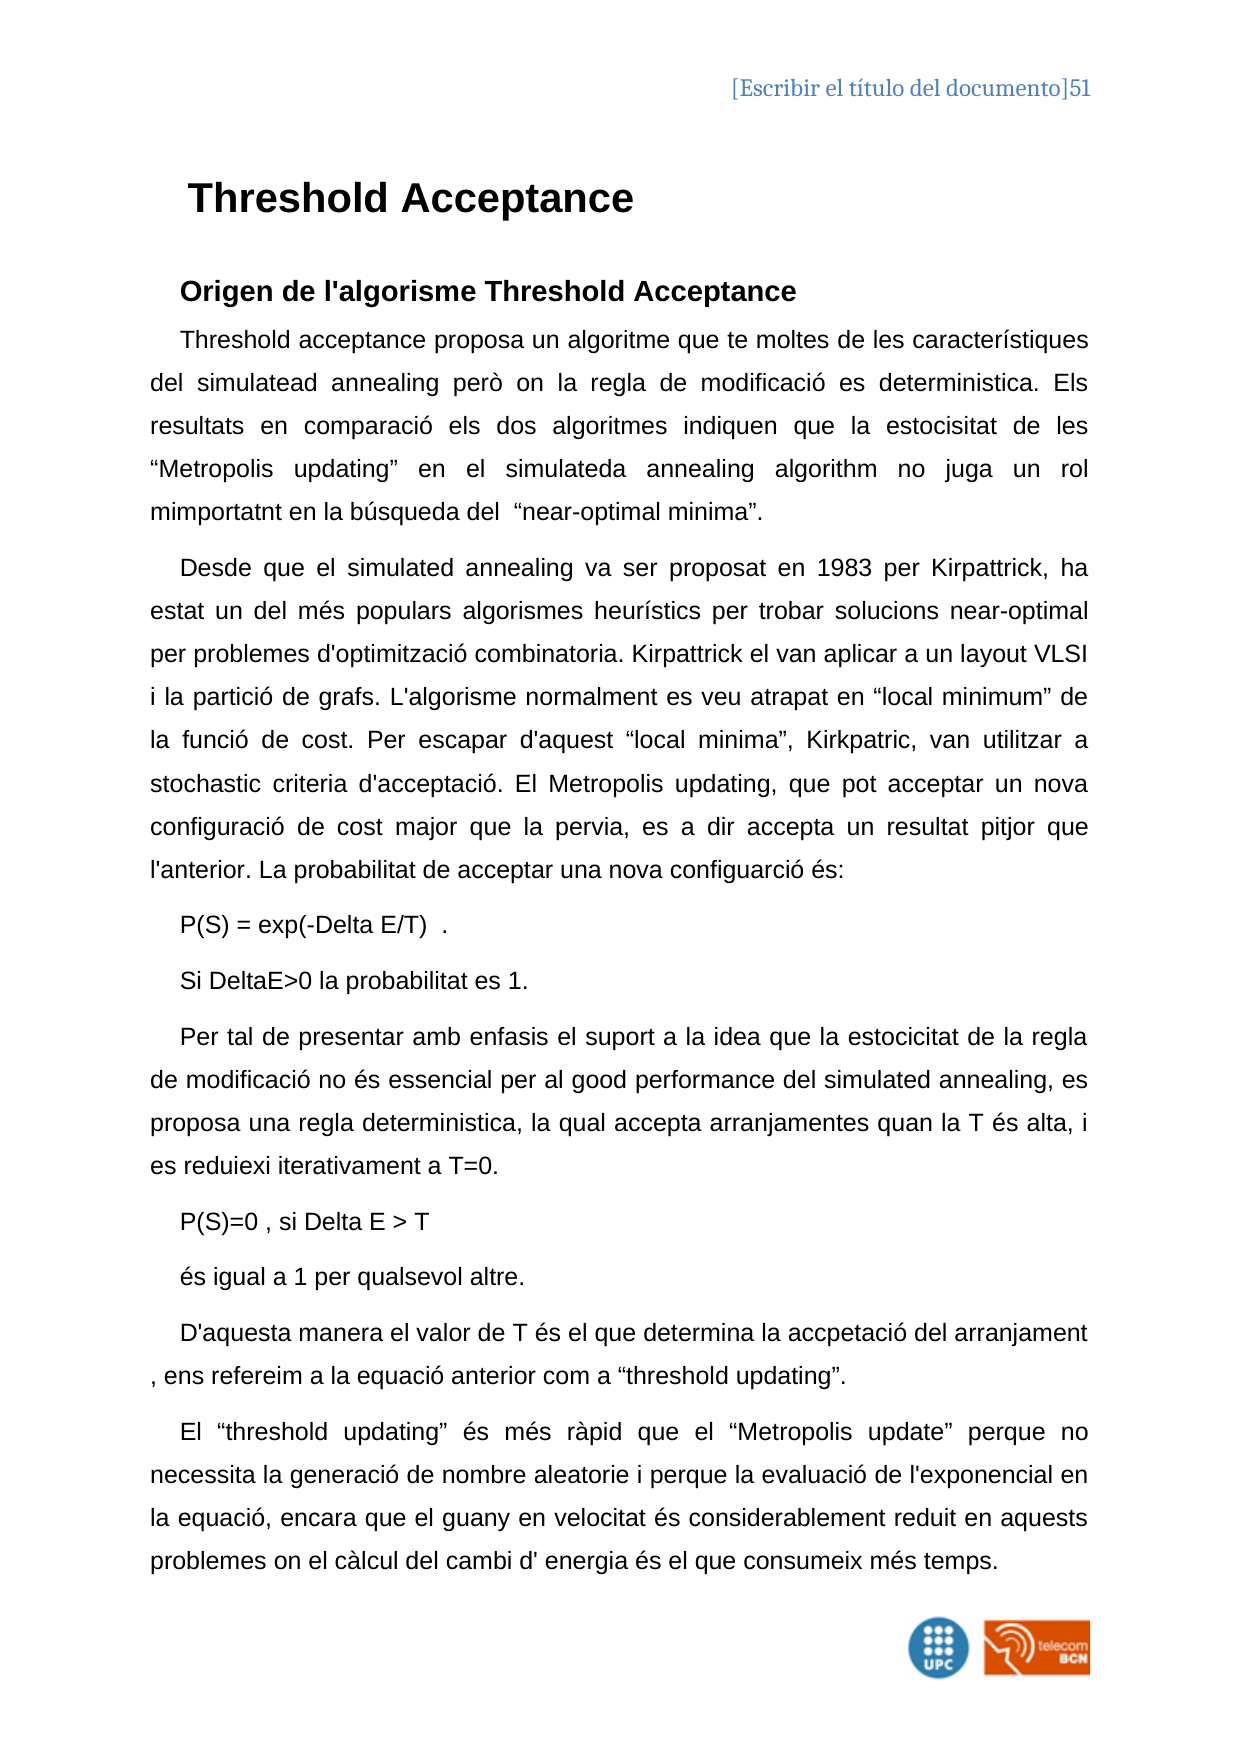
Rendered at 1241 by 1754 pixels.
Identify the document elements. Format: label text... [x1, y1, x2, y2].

text P(S) = exp(-Delta E/T) . [150, 911, 1090, 939]
picture [904, 1614, 1091, 1681]
text és igual a 1 per qualsevol altre. [150, 1262, 1090, 1291]
text Per tal de presentar amb enfasis el suport a la idea que la estocicitat de la regla de modificació no és essencial per al good performance del simulated annealing, es proposa una regla deterministica, la qual accepta arranjamentes quan la T és alta, i es reduiexi iterativament a T=0. [150, 1022, 1090, 1180]
text Desde que el simulated annealing va ser proposat en 1983 per Kirpattrick, ha estat un del més populars algorismes heurístics per trobar solucions near-optimal per problemes d'optimització combinatoria. Kirpattrick el van aplicar a un layout VLSI i la partició de grafs. L'algorisme normalment es veu atrapat en “local minimum” de la funció de cost. Per escapar d'aquest “local minima”, Kirkpatric, van utilitzar a stochastic criteria d'acceptació. El Metropolis updating, que pot acceptar un nova configuració de cost major que la pervia, es a dir accepta un resultat pitjor que l'anterior. La probabilitat de acceptar una nova configuarció és: [150, 553, 1090, 884]
text D'aquesta manera el valor de T és el que determina la accpetació del arranjament , ens refereim a la equació anterior com a “threshold updating”. [150, 1318, 1090, 1390]
text Threshold acceptance proposa un algoritme que te moltes de les característiques del simulatead annealing però on la regla de modificació es deterministica. Els resultats en comparació els dos algoritmes indiquen que la estocisitat de les “Metropolis updating” en el simulateda annealing algorithm no juga un rol mimportatnt en la búsqueda del “near-optimal minima”. [150, 325, 1090, 526]
text P(S)=0 , si Delta E > T [150, 1207, 1090, 1236]
text El “threshold updating” és més ràpid que el “Metropolis update” perque no necessita la generació de nombre aleatorie i perque la evaluació de l'exponencial en la equació, encara que el guany en velocitat és considerablement reduit en aquests problemes on el càlcul del cambi d' energia és el que consumeix més temps. [150, 1417, 1090, 1575]
text Si DeltaE>0 la probabilitat es 1. [150, 966, 1090, 995]
subtitle Origen de l'algorisme Threshold Acceptance [150, 274, 1090, 307]
subtitle Threshold Acceptance [187, 173, 1090, 221]
